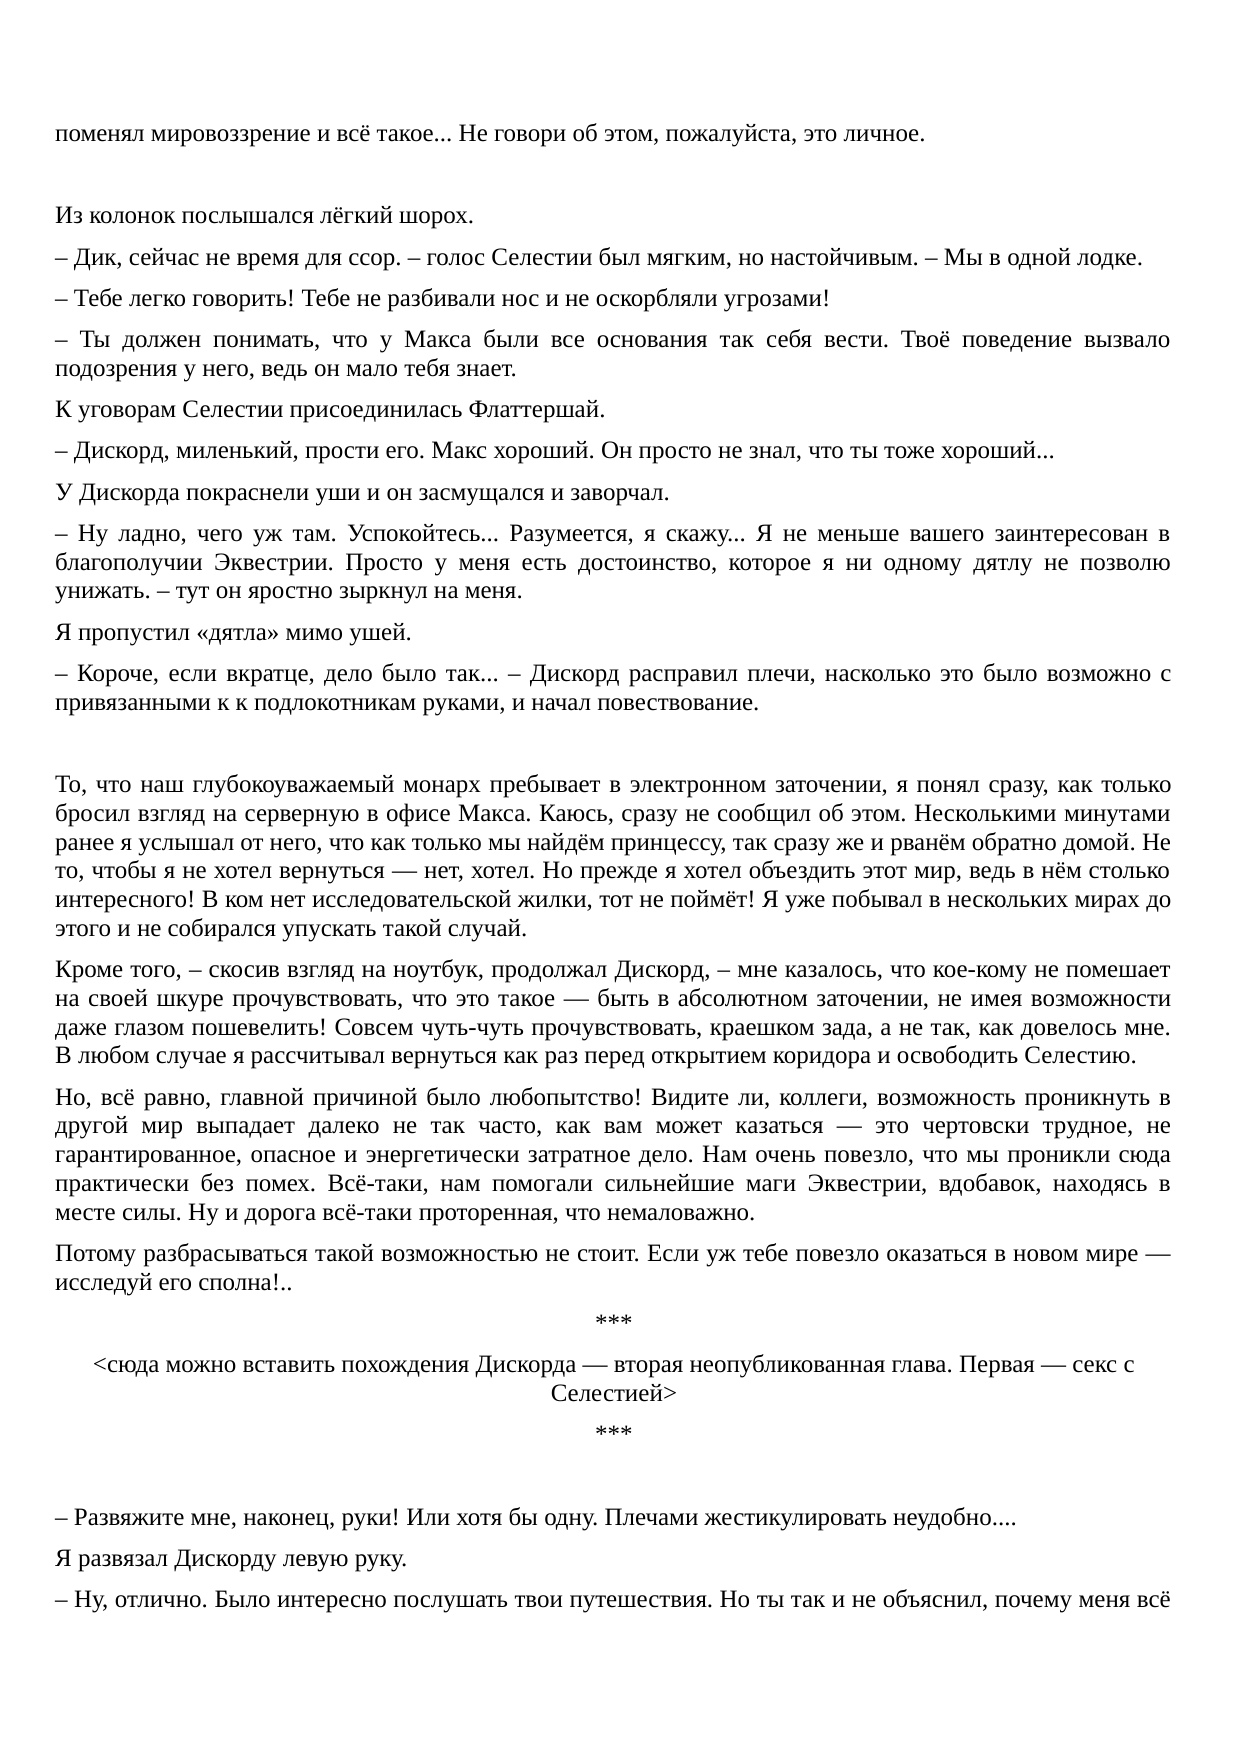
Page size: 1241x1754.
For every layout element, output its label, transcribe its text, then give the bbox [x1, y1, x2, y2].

text *** [55, 1308, 1172, 1337]
text – Ну, отлично. Было интересно послушать твои путешествия. Но ты так и не объяснил, почему меня всё [55, 1584, 1172, 1613]
text – Ну ладно, чего уж там. Успокойтесь... Разумеется, я скажу... Я не меньше вашего заинтересован в благополучии Эквестрии. Просто у меня есть достоинство, которое я ни одному дятлу не позволю унижать. – тут он яростно зыркнул на меня. [55, 518, 1172, 604]
text То, что наш глубокоуважаемый монарх пребывает в электронном заточении, я понял сразу, как только бросил взгляд на серверную в офисе Макса. Каюсь, сразу не сообщил об этом. Несколькими минутами ранее я услышал от него, что как только мы найдём принцессу, так сразу же и рванём обратно домой. Не то, чтобы я не хотел вернуться — нет, хотел. Но прежде я хотел объездить этот мир, ведь в нём столько интересного! В ком нет исследовательской жилки, тот не поймёт! Я уже побывал в нескольких мирах до этого и не собирался упускать такой случай. [55, 769, 1172, 942]
text Я развязал Дискорду левую руку. [55, 1543, 1172, 1572]
text Потому разбрасываться такой возможностью не стоит. Если уж тебе повезло оказаться в новом мире — исследуй его сполна!.. [55, 1238, 1172, 1296]
text – Дик, сейчас не время для ссор. – голос Селестии был мягким, но настойчивым. – Мы в одной лодке. [55, 242, 1172, 271]
text – Ты должен понимать, что у Макса были все основания так себя вести. Твоё поведение вызвало подозрения у него, ведь он мало тебя знает. [55, 324, 1172, 382]
text поменял мировоззрение и всё такое... Не говори об этом, пожалуйста, это личное. [55, 118, 1172, 147]
text Кроме того, – скосив взгляд на ноутбук, продолжал Дискорд, – мне казалось, что кое-кому не помешает на своей шкуре прочувствовать, что это такое — быть в абсолютном заточении, не имея возможности даже глазом пошевелить! Совсем чуть-чуть прочувствовать, краешком зада, а не так, как довелось мне. В любом случае я рассчитывал вернуться как раз перед открытием коридора и освободить Селестию. [55, 954, 1172, 1069]
text Но, всё равно, главной причиной было любопытство! Видите ли, коллеги, возможность проникнуть в другой мир выпадает далеко не так часто, как вам может казаться — это чертовски трудное, не гарантированное, опасное и энергетически затратное дело. Нам очень повезло, что мы проникли сюда практически без помех. Всё-таки, нам помогали сильнейшие маги Эквестрии, вдобавок, находясь в месте силы. Ну и дорога всё-таки проторенная, что немаловажно. [55, 1082, 1172, 1226]
text Из колонок послышался лёгкий шорох. [55, 201, 1172, 229]
text – Дискорд, миленький, прости его. Макс хороший. Он просто не знал, что ты тоже хороший... [55, 436, 1172, 464]
text – Тебе легко говорить! Тебе не разбивали нос и не оскорбляли угрозами! [55, 283, 1172, 312]
text У Дискорда покраснели уши и он засмущался и заворчал. [55, 477, 1172, 506]
text <сюда можно вставить похождения Дискорда — вторая неопубликованная глава. Первая — секс с Селестией> [55, 1349, 1172, 1407]
text Я пропустил «дятла» мимо ушей. [55, 617, 1172, 646]
text – Короче, если вкратце, дело было так... – Дискорд расправил плечи, насколько это было возможно с привязанными к к подлокотникам руками, и начал повествование. [55, 658, 1172, 716]
text К уговорам Селестии присоединилась Флаттершай. [55, 394, 1172, 423]
text *** [55, 1419, 1172, 1448]
text – Развяжите мне, наконец, руки! Или хотя бы одну. Плечами жестикулировать неудобно.... [55, 1502, 1172, 1531]
